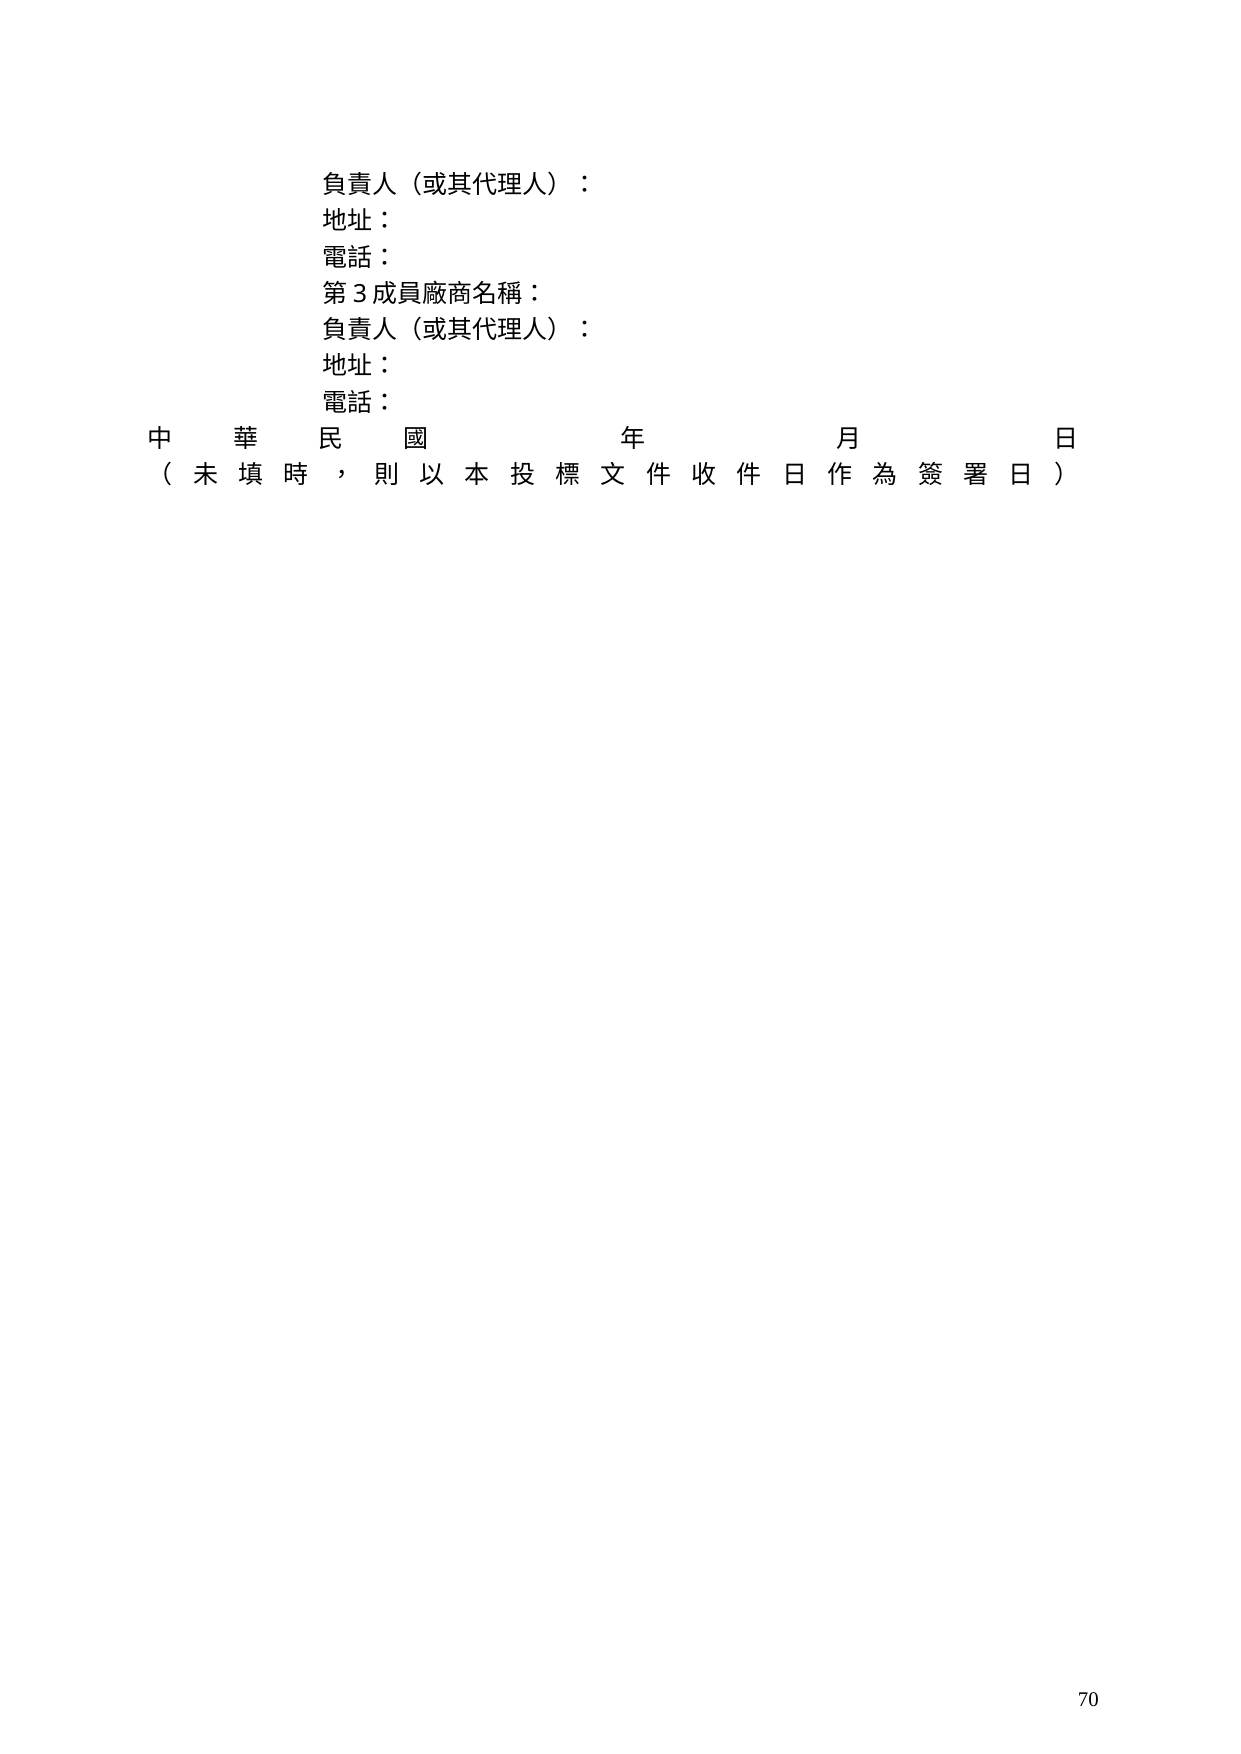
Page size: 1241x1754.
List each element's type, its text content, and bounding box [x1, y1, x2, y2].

text 第3成員廠商名稱： [323, 273, 1079, 309]
text 地址： [323, 201, 1079, 237]
text 電話： [323, 382, 1079, 418]
text 負責人（或其代理人）： [323, 309, 1079, 346]
text 電話： [323, 237, 1079, 273]
text 地址： [323, 346, 1079, 382]
text 中華民國 年 月 日 [148, 418, 1079, 454]
text 負責人（或其代理人）： [323, 164, 1079, 201]
text （未填時，則以本投標文件收件日作為簽署日） [148, 454, 1079, 491]
